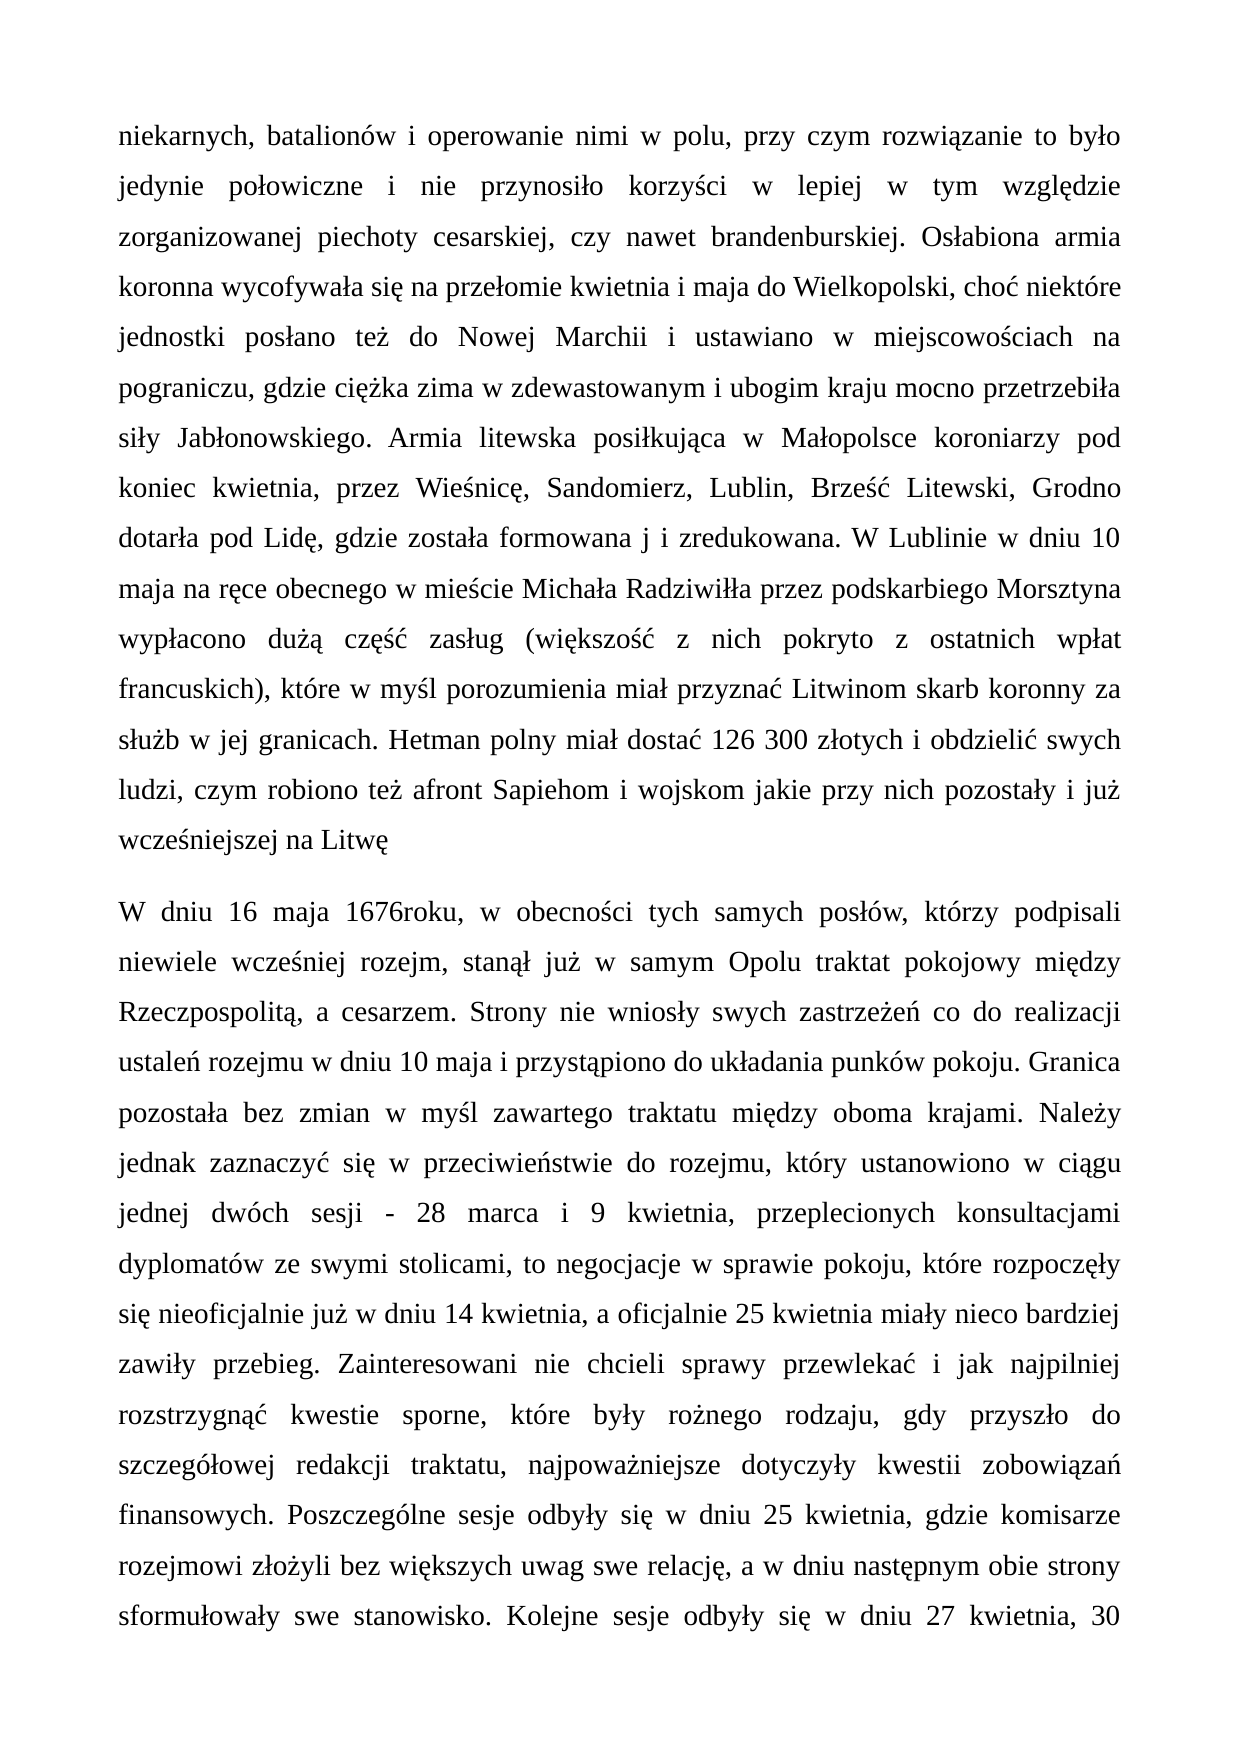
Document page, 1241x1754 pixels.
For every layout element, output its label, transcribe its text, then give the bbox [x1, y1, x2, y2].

text niekarnych, batalionów i operowanie nimi w polu, przy czym rozwiązanie to było jedynie połowiczne i nie przynosiło korzyści w lepiej w tym względzie zorganizowanej piechoty cesarskiej, czy nawet brandenburskiej. Osłabiona armia koronna wycofywała się na przełomie kwietnia i maja do Wielkopolski, choć niektóre jednostki posłano też do Nowej Marchii i ustawiano w miejscowościach na pograniczu, gdzie ciężka zima w zdewastowanym i ubogim kraju mocno przetrzebiła siły Jabłonowskiego. Armia litewska posiłkująca w Małopolsce koroniarzy pod koniec kwietnia, przez Wieśnicę, Sandomierz, Lublin, Brześć Litewski, Grodno dotarła pod Lidę, gdzie została formowana j i zredukowana. W Lublinie w dniu 10 maja na ręce obecnego w mieście Michała Radziwiłła przez podskarbiego Morsztyna wypłacono dużą część zasług (większość z nich pokryto z ostatnich wpłat francuskich), które w myśl porozumienia miał przyznać Litwinom skarb koronny za służb w jej granicach. Hetman polny miał dostać 126 300 złotych i obdzielić swych ludzi, czym robiono też afront Sapiehom i wojskom jakie przy nich pozostały i już wcześniejszej na Litwę [118, 118, 1122, 856]
text W dniu 16 maja 1676roku, w obecności tych samych posłów, którzy podpisali niewiele wcześniej rozejm, stanął już w samym Opolu traktat pokojowy między Rzeczpospolitą, a cesarzem. Strony nie wniosły swych zastrzeżeń co do realizacji ustaleń rozejmu w dniu 10 maja i przystąpiono do układania punków pokoju. Granica pozostała bez zmian w myśl zawartego traktatu między oboma krajami. Należy jednak zaznaczyć się w przeciwieństwie do rozejmu, który ustanowiono w ciągu jednej dwóch sesji - 28 marca i 9 kwietnia, przeplecionych konsultacjami dyplomatów ze swymi stolicami, to negocjacje w sprawie pokoju, które rozpoczęły się nieoficjalnie już w dniu 14 kwietnia, a oficjalnie 25 kwietnia miały nieco bardziej zawiły przebieg. Zainteresowani nie chcieli sprawy przewlekać i jak najpilniej rozstrzygnąć kwestie sporne, które były rożnego rodzaju, gdy przyszło do szczegółowej redakcji traktatu, najpoważniejsze dotyczyły kwestii zobowiązań finansowych. Poszczególne sesje odbyły się w dniu 25 kwietnia, gdzie komisarze rozejmowi złożyli bez większych uwag swe relację, a w dniu następnym obie strony sformułowały swe stanowisko. Kolejne sesje odbyły się w dniu 27 kwietnia, 30 [118, 894, 1122, 1632]
